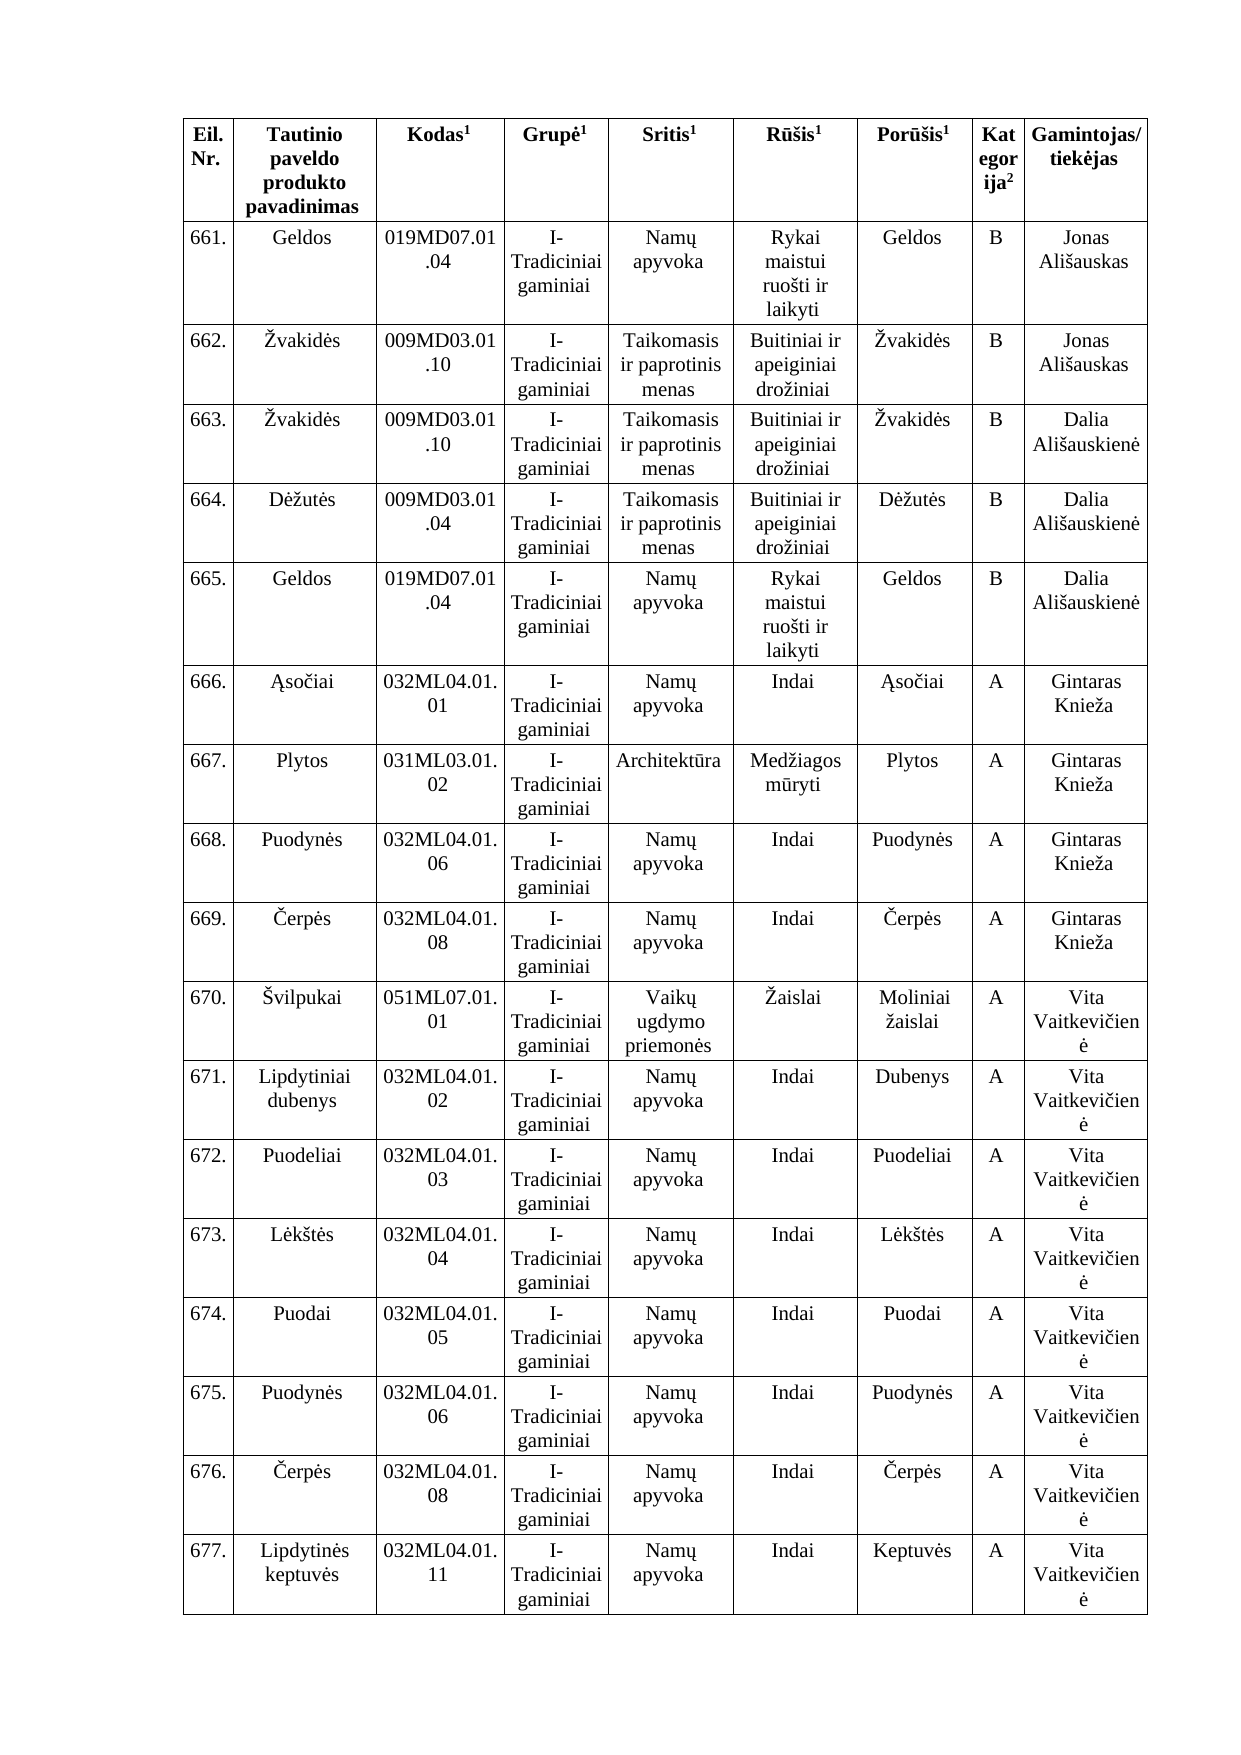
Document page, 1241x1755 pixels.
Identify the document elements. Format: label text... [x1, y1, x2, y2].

table_cell Rykai maistui ruošti ir laikyti [734, 563, 857, 665]
table_cell 032ML04.01.11 [377, 1535, 504, 1613]
table_cell A [973, 745, 1024, 823]
table_cell Namų apyvoka [609, 1219, 733, 1297]
table_cell A [973, 1140, 1024, 1218]
table_cell Gintaras Knieža [1025, 745, 1147, 823]
table_cell A [973, 1535, 1024, 1613]
table_cell Čerpės [858, 903, 972, 981]
table_cell Vita Vaitkevičienė [1025, 1377, 1147, 1455]
table_cell Dėžutės [234, 484, 376, 562]
table_cell Indai [734, 1456, 857, 1534]
table_cell Vita Vaitkevičienė [1025, 982, 1147, 1060]
table_cell 672. [184, 1140, 233, 1218]
table_cell 673. [184, 1219, 233, 1297]
table_cell Geldos [234, 222, 376, 324]
table_cell Vaikų ugdymo priemonės [609, 982, 733, 1060]
table_cell Indai [734, 1140, 857, 1218]
table_cell Namų apyvoka [609, 222, 733, 324]
table_cell Dubenys [858, 1061, 972, 1139]
table_cell Dalia Ališauskienė [1025, 563, 1147, 665]
table_cell Jonas Ališauskas [1025, 325, 1147, 403]
table_cell Indai [734, 1219, 857, 1297]
table_cell Žaislai [734, 982, 857, 1060]
table_cell Gintaras Knieža [1025, 824, 1147, 902]
table_cell Čerpės [858, 1456, 972, 1534]
table_cell Puodynės [234, 1377, 376, 1455]
table_cell Dalia Ališauskienė [1025, 484, 1147, 562]
table_cell 032ML04.01.04 [377, 1219, 504, 1297]
table_cell Namų apyvoka [609, 666, 733, 744]
table_cell Čerpės [234, 903, 376, 981]
table_cell I-Tradiciniai gaminiai [505, 1298, 608, 1376]
table_cell Indai [734, 1061, 857, 1139]
table_cell 032ML04.01.06 [377, 824, 504, 902]
table_cell A [973, 1219, 1024, 1297]
table_cell 662. [184, 325, 233, 403]
table_cell Namų apyvoka [609, 824, 733, 902]
table_cell Moliniai žaislai [858, 982, 972, 1060]
table_cell I-Tradiciniai gaminiai [505, 1535, 608, 1613]
table_cell B [973, 563, 1024, 665]
table_cell A [973, 1298, 1024, 1376]
table_cell A [973, 666, 1024, 744]
table_header Porūšis1 [858, 119, 972, 221]
table_cell 009MD03.01.10 [377, 325, 504, 403]
table_cell Čerpės [234, 1456, 376, 1534]
table_header Sritis1 [609, 119, 733, 221]
table_cell A [973, 903, 1024, 981]
table_cell Puodai [858, 1298, 972, 1376]
table_cell 009MD03.01.04 [377, 484, 504, 562]
table_header Kategorija2 [973, 119, 1024, 221]
table_header Grupė1 [505, 119, 608, 221]
table_cell Namų apyvoka [609, 1140, 733, 1218]
table_cell I-Tradiciniai gaminiai [505, 1456, 608, 1534]
table_cell Žvakidės [234, 405, 376, 482]
table_cell Puodynės [858, 1377, 972, 1455]
table_cell Puodeliai [234, 1140, 376, 1218]
table_cell Buitiniai ir apeiginiai drožiniai [734, 325, 857, 403]
table_cell Rykai maistui ruošti ir laikyti [734, 222, 857, 324]
table_cell Vita Vaitkevičienė [1025, 1535, 1147, 1613]
table_cell Dalia Ališauskienė [1025, 405, 1147, 482]
table_cell 667. [184, 745, 233, 823]
table_cell Puodeliai [858, 1140, 972, 1218]
table_cell Namų apyvoka [609, 1456, 733, 1534]
table_header Gamintojas/ tiekėjas [1025, 119, 1147, 221]
table_cell Geldos [234, 563, 376, 665]
table_cell 665. [184, 563, 233, 665]
table_cell Lipdytinės keptuvės [234, 1535, 376, 1613]
table_cell Keptuvės [858, 1535, 972, 1613]
table_cell 032ML04.01.03 [377, 1140, 504, 1218]
table_cell Lėkštės [234, 1219, 376, 1297]
table_cell Žvakidės [858, 405, 972, 482]
table_cell B [973, 325, 1024, 403]
table_cell 676. [184, 1456, 233, 1534]
table_cell A [973, 1377, 1024, 1455]
table_cell 019MD07.01.04 [377, 222, 504, 324]
table_cell Vita Vaitkevičienė [1025, 1061, 1147, 1139]
table_cell Švilpukai [234, 982, 376, 1060]
table_cell 009MD03.01.10 [377, 405, 504, 482]
table_cell Namų apyvoka [609, 903, 733, 981]
table_cell A [973, 1456, 1024, 1534]
table_cell Plytos [858, 745, 972, 823]
table_cell B [973, 484, 1024, 562]
table_cell A [973, 824, 1024, 902]
table_cell 051ML07.01.01 [377, 982, 504, 1060]
table_cell Plytos [234, 745, 376, 823]
table_cell I-Tradiciniai gaminiai [505, 484, 608, 562]
table_cell 032ML04.01.01 [377, 666, 504, 744]
table_cell Namų apyvoka [609, 1377, 733, 1455]
table_cell 032ML04.01.02 [377, 1061, 504, 1139]
table_cell Ąsočiai [858, 666, 972, 744]
table_cell Dėžutės [858, 484, 972, 562]
table_cell Puodynės [858, 824, 972, 902]
table_cell 031ML03.01.02 [377, 745, 504, 823]
table_cell Indai [734, 1377, 857, 1455]
table_cell Geldos [858, 563, 972, 665]
table_cell B [973, 222, 1024, 324]
table_cell Lipdytiniai dubenys [234, 1061, 376, 1139]
table_cell Namų apyvoka [609, 1535, 733, 1613]
table_cell Indai [734, 666, 857, 744]
table_cell A [973, 982, 1024, 1060]
table_cell 668. [184, 824, 233, 902]
table_cell Indai [734, 1535, 857, 1613]
table_header Rūšis1 [734, 119, 857, 221]
table_cell Namų apyvoka [609, 1061, 733, 1139]
table_cell I-Tradiciniai gaminiai [505, 1377, 608, 1455]
table_cell Namų apyvoka [609, 563, 733, 665]
table_cell Gintaras Knieža [1025, 666, 1147, 744]
table_cell I-Tradiciniai gaminiai [505, 982, 608, 1060]
table_cell Geldos [858, 222, 972, 324]
table_cell Taikomasis ir paprotinis menas [609, 405, 733, 482]
table_cell Vita Vaitkevičienė [1025, 1456, 1147, 1534]
table_cell Indai [734, 824, 857, 902]
table_cell 032ML04.01.08 [377, 1456, 504, 1534]
table_header Tautinio paveldo produkto pavadinimas [234, 119, 376, 221]
table_cell I-Tradiciniai gaminiai [505, 405, 608, 482]
table_cell 663. [184, 405, 233, 482]
table_cell 677. [184, 1535, 233, 1613]
table_cell A [973, 1061, 1024, 1139]
table_cell 032ML04.01.05 [377, 1298, 504, 1376]
table_cell Gintaras Knieža [1025, 903, 1147, 981]
table_cell Vita Vaitkevičienė [1025, 1140, 1147, 1218]
table_cell Architektūra [609, 745, 733, 823]
table_cell Puodynės [234, 824, 376, 902]
table_cell 670. [184, 982, 233, 1060]
table_cell I-Tradiciniai gaminiai [505, 824, 608, 902]
table_cell Indai [734, 903, 857, 981]
table_header Eil. Nr. [184, 119, 233, 221]
table_cell Taikomasis ir paprotinis menas [609, 484, 733, 562]
table_cell Vita Vaitkevičienė [1025, 1219, 1147, 1297]
table_cell Žvakidės [858, 325, 972, 403]
table_cell 669. [184, 903, 233, 981]
table_cell 019MD07.01.04 [377, 563, 504, 665]
table_cell Lėkštės [858, 1219, 972, 1297]
table_cell 664. [184, 484, 233, 562]
table_cell Buitiniai ir apeiginiai drožiniai [734, 405, 857, 482]
table_cell Žvakidės [234, 325, 376, 403]
table_cell Medžiagos mūryti [734, 745, 857, 823]
table_cell Indai [734, 1298, 857, 1376]
table_cell I-Tradiciniai gaminiai [505, 563, 608, 665]
table_cell 661. [184, 222, 233, 324]
table_cell I-Tradiciniai gaminiai [505, 1061, 608, 1139]
table_cell I-Tradiciniai gaminiai [505, 325, 608, 403]
table_cell 666. [184, 666, 233, 744]
table_cell Taikomasis ir paprotinis menas [609, 325, 733, 403]
table_cell B [973, 405, 1024, 482]
table_cell I-Tradiciniai gaminiai [505, 1140, 608, 1218]
table_cell 032ML04.01.06 [377, 1377, 504, 1455]
table_cell I-Tradiciniai gaminiai [505, 1219, 608, 1297]
table_cell 671. [184, 1061, 233, 1139]
table_cell 032ML04.01.08 [377, 903, 504, 981]
table_cell Namų apyvoka [609, 1298, 733, 1376]
table_cell Puodai [234, 1298, 376, 1376]
table_header Kodas1 [377, 119, 504, 221]
table_cell I-Tradiciniai gaminiai [505, 903, 608, 981]
table_cell I-Tradiciniai gaminiai [505, 222, 608, 324]
table_cell 674. [184, 1298, 233, 1376]
table_cell I-Tradiciniai gaminiai [505, 745, 608, 823]
table_cell Jonas Ališauskas [1025, 222, 1147, 324]
table_cell Buitiniai ir apeiginiai drožiniai [734, 484, 857, 562]
table_cell 675. [184, 1377, 233, 1455]
table_cell I-Tradiciniai gaminiai [505, 666, 608, 744]
table_cell Vita Vaitkevičienė [1025, 1298, 1147, 1376]
table_cell Ąsočiai [234, 666, 376, 744]
